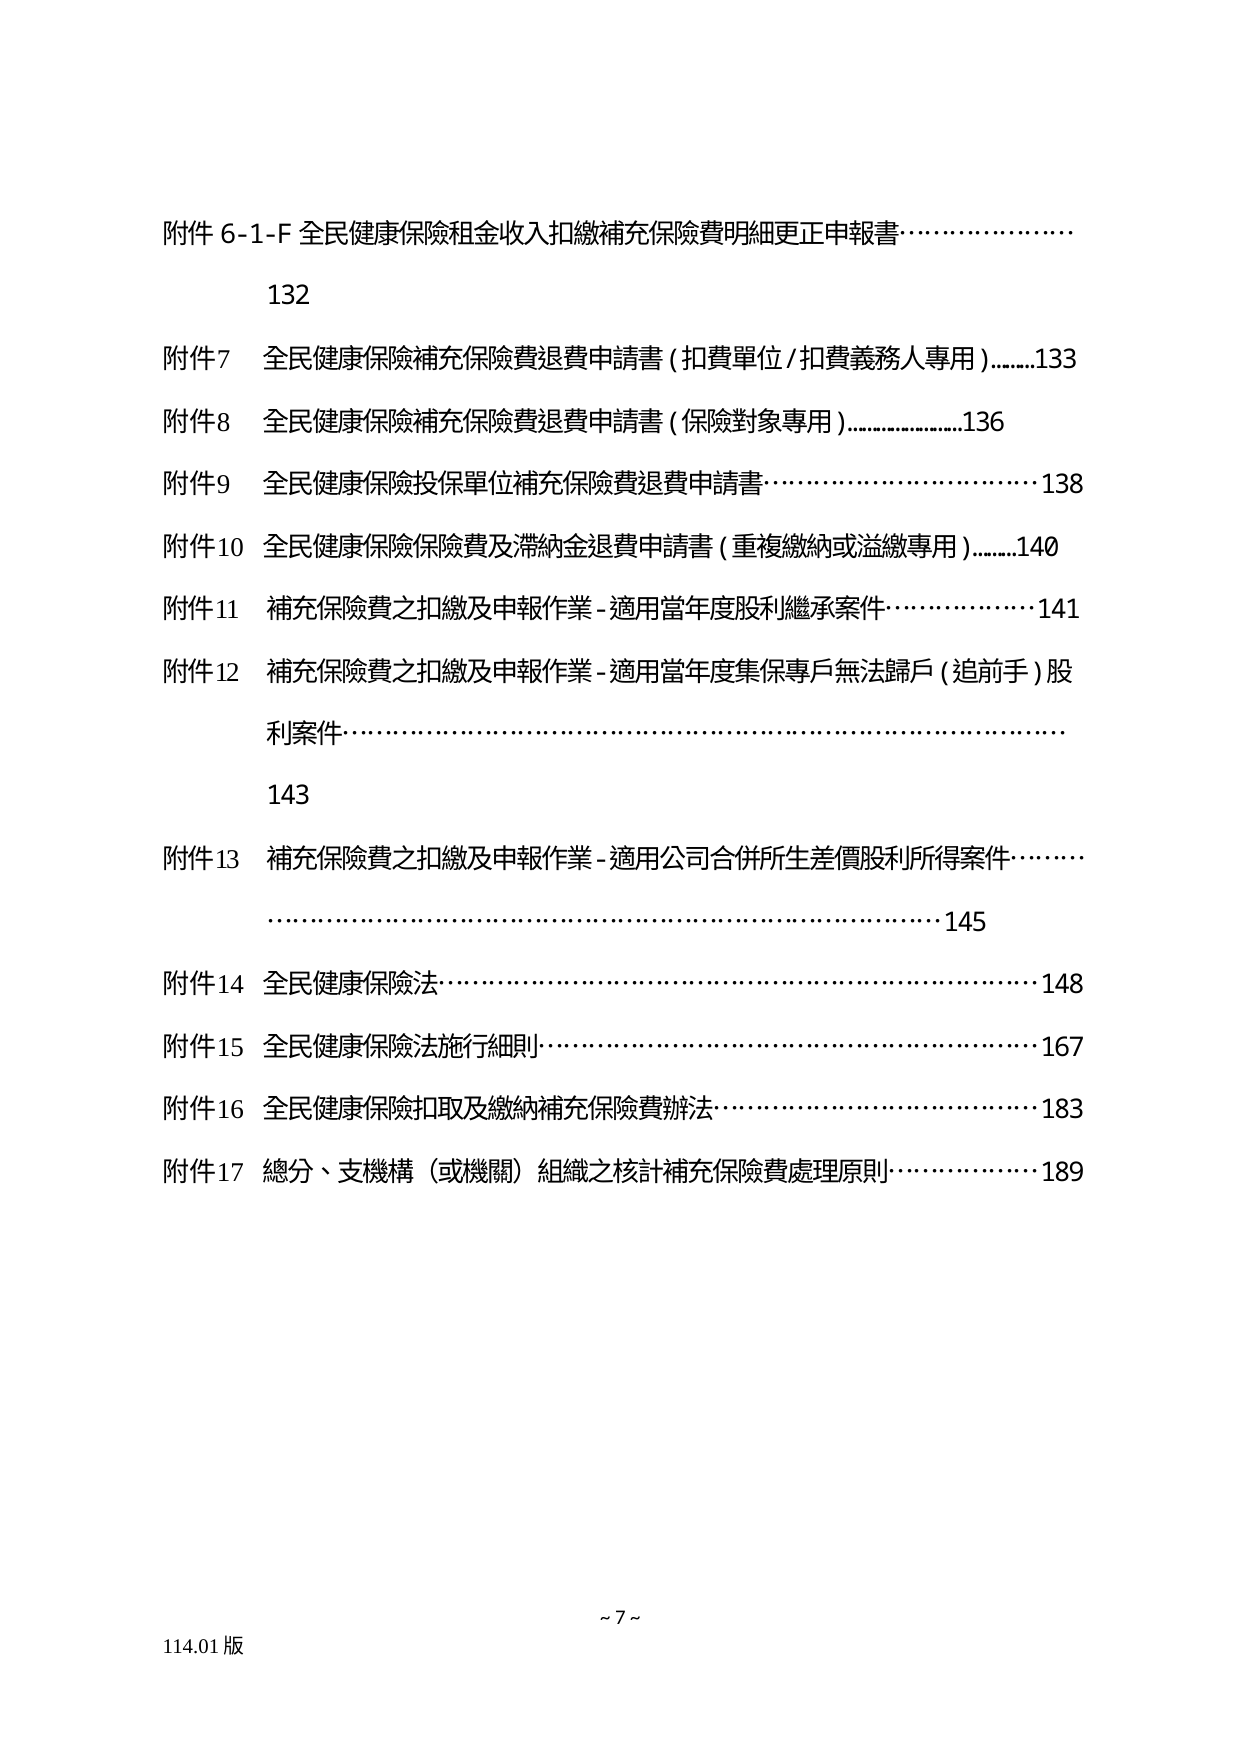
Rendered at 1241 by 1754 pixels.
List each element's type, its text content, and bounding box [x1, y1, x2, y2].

list 補充保險費之扣繳及申報作業-適用公司合併所生差價股利所得案件………………………………………………………………………………145 [162, 815, 1090, 940]
list 全民健康保險扣取及繳納補充保險費辦法…………………………………183 [162, 1065, 1090, 1127]
list 全民健康保險補充保險費退費申請書(扣費單位/扣費義務人專用)………133 [162, 315, 1090, 377]
list 總分、支機構（或機關）組織之核計補充保險費處理原則………………189 [162, 1127, 1090, 1190]
list 全民健康保險投保單位補充保險費退費申請書……………………………138 [162, 440, 1090, 502]
list 全民健康保險補充保險費退費申請書(保險對象專用)……………………136 [162, 377, 1090, 440]
list 全民健康保險法………………………………………………………………148 [162, 940, 1090, 1002]
list 全民健康保險法施行細則……………………………………………………167 [162, 1002, 1090, 1065]
list 補充保險費之扣繳及申報作業-適用當年度集保專戶無法歸戶(追前手)股利案件……………………………………………………………………………143 [162, 627, 1090, 815]
list 補充保險費之扣繳及申報作業-適用當年度股利繼承案件………………141 [162, 565, 1090, 627]
list 全民健康保險保險費及滯納金退費申請書(重複繳納或溢繳專用)………140 [162, 502, 1090, 565]
text 附件6-1-F全民健康保險租金收入扣繳補充保險費明細更正申報書…………………132 [162, 190, 1090, 315]
